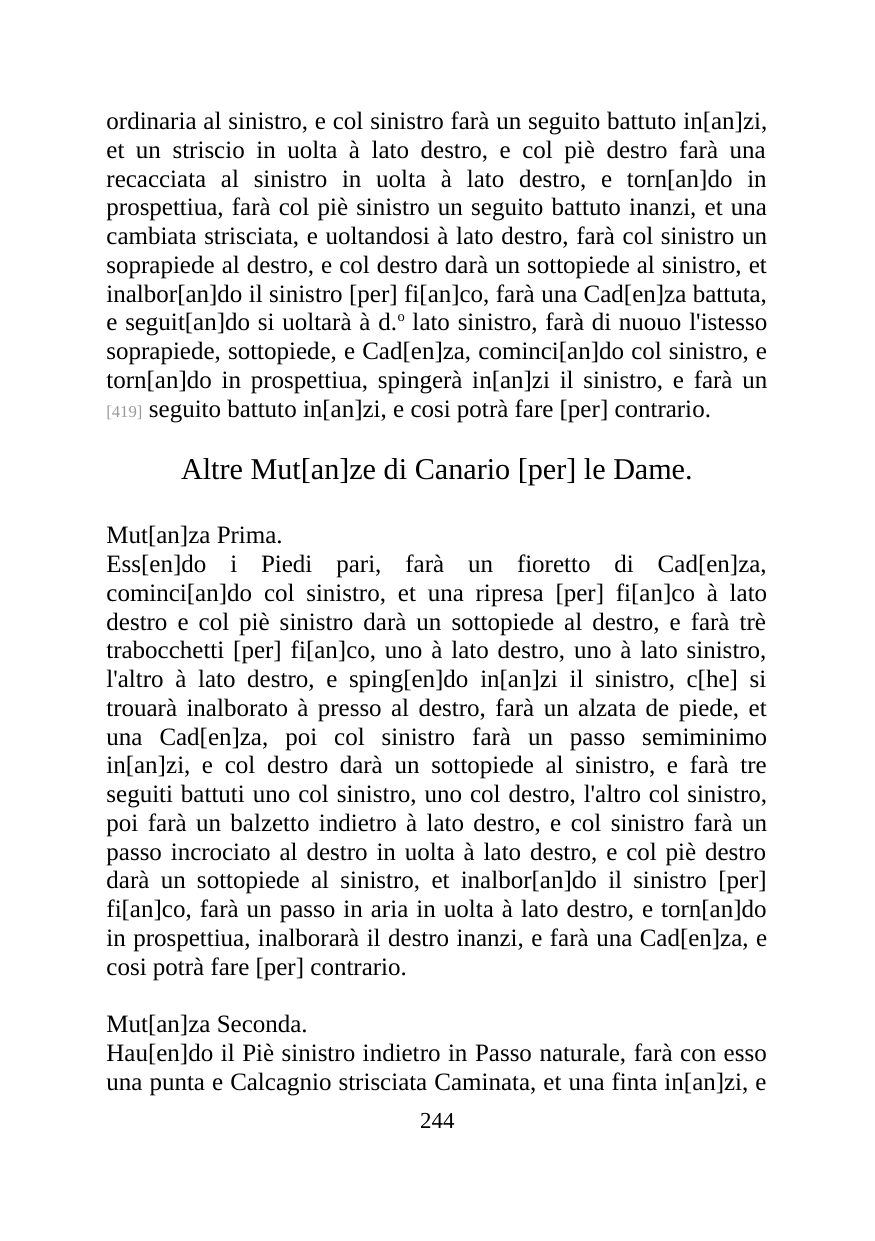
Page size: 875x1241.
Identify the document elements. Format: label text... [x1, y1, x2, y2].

text Mut[an]za Seconda. [106, 1009, 768, 1038]
text Mut[an]za Prima. [106, 521, 768, 549]
subtitle Altre Mut[an]ze di Canario [per] le Dame. [106, 451, 768, 486]
text Ess[en]do i Piedi pari, farà un fioretto di Cad[en]za, cominci[an]do col sinistro, et una ripresa [per] fi[an]co à lato destro e col piè sinistro darà un sottopiede al destro, e farà trè trabocchetti [per] fi[an]co, uno à lato destro, uno à lato sinistro, l'altro à lato destro, e sping[en]do in[an]zi il sinistro, c[he] si trouarà inalborato à presso al destro, farà un alzata de piede, et una Cad[en]za, poi col sinistro farà un passo semiminimo in[an]zi, e col destro darà un sottopiede al sinistro, e farà tre seguiti battuti uno col sinistro, uno col destro, l'altro col sinistro, poi farà un balzetto indietro à lato destro, e col sinistro farà un passo incrociato al destro in uolta à lato destro, e col piè destro darà un sottopiede al sinistro, et inalbor[an]do il sinistro [per] fi[an]co, farà un passo in aria in uolta à lato destro, e torn[an]do in prospettiua, inalborarà il destro inanzi, e farà una Cad[en]za, e cosi potrà fare [per] contrario. [106, 549, 768, 981]
text Hau[en]do il Piè sinistro indietro in Passo naturale, farà con esso una punta e Calcagnio strisciata Caminata, et una finta in[an]zi, e [106, 1038, 768, 1096]
text ordinaria al sinistro, e col sinistro farà un seguito battuto in[an]zi, et un striscio in uolta à lato destro, e col piè destro farà una recacciata al sinistro in uolta à lato destro, e torn[an]do in prospettiua, farà col piè sinistro un seguito battuto inanzi, et una cambiata strisciata, e uoltandosi à lato destro, farà col sinistro un soprapiede al destro, e col destro darà un sottopiede al sinistro, et inalbor[an]do il sinistro [per] fi[an]co, farà una Cad[en]za battuta, e seguit[an]do si uoltarà à d.o lato sinistro, farà di nuouo l'istesso soprapiede, sottopiede, e Cad[en]za, cominci[an]do col sinistro, e torn[an]do in prospettiua, spingerà in[an]zi il sinistro, e farà un [419] seguito battuto in[an]zi, e cosi potrà fare [per] contrario. [106, 106, 768, 422]
